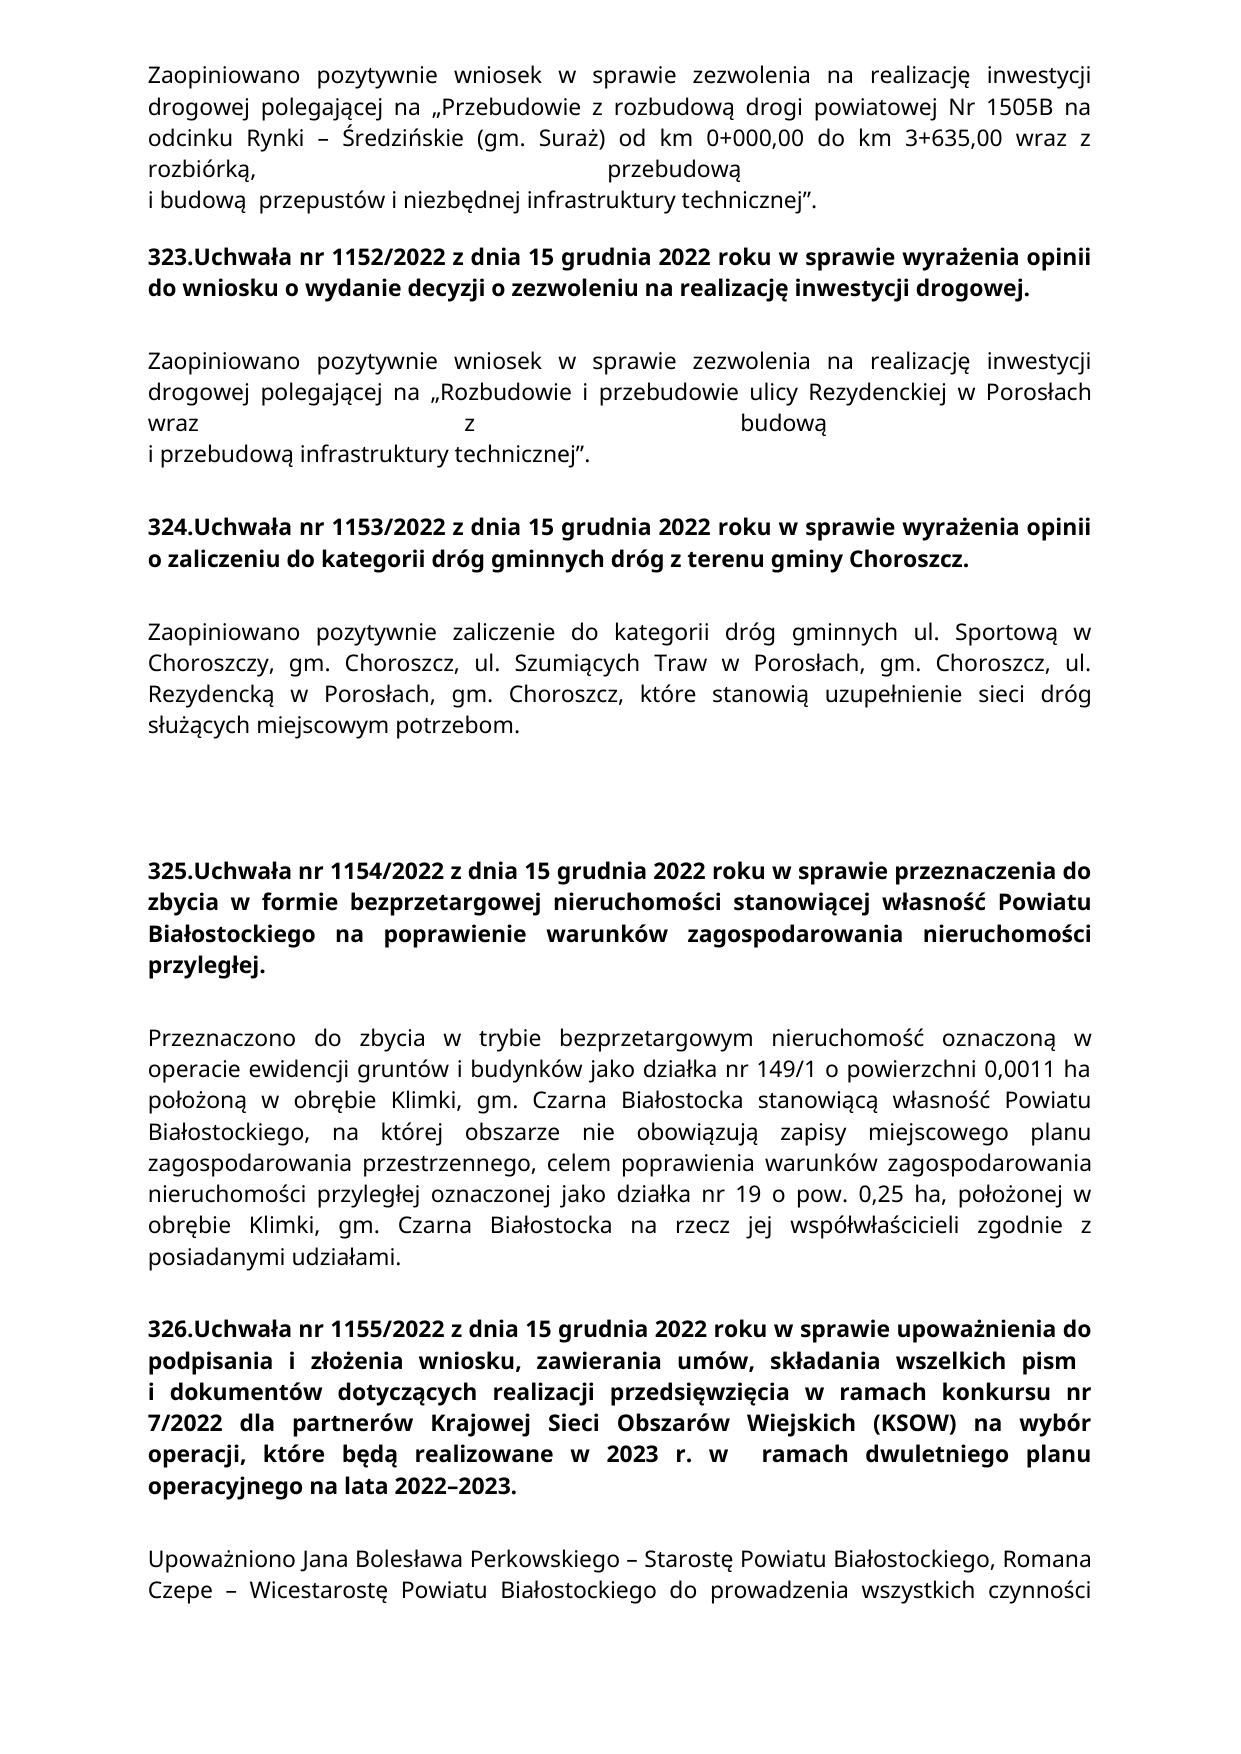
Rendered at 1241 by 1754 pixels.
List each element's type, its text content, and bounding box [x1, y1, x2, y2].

text 323.Uchwała nr 1152/2022 z dnia 15 grudnia 2022 roku w sprawie wyrażenia opinii do wniosku o wydanie decyzji o zezwoleniu na realizację inwestycji drogowej. [148, 240, 1093, 303]
text Zaopiniowano pozytywnie zaliczenie do kategorii dróg gminnych ul. Sportową w Choroszczy, gm. Choroszcz, ul. Szumiących Traw w Porosłach, gm. Choroszcz, ul. Rezydencką w Porosłach, gm. Choroszcz, które stanowią uzupełnienie sieci dróg służących miejscowym potrzebom. [148, 615, 1093, 740]
text Upoważniono Jana Bolesława Perkowskiego – Starostę Powiatu Białostockiego, Romana Czepe – Wicestarostę Powiatu Białostockiego do prowadzenia wszystkich czynności [148, 1542, 1093, 1605]
text 324.Uchwała nr 1153/2022 z dnia 15 grudnia 2022 roku w sprawie wyrażenia opinii o zaliczeniu do kategorii dróg gminnych dróg z terenu gminy Choroszcz. [148, 511, 1093, 574]
text Zaopiniowano pozytywnie wniosek w sprawie zezwolenia na realizację inwestycji drogowej polegającej na „Przebudowie z rozbudową drogi powiatowej Nr 1505B na odcinku Rynki – Średzińskie (gm. Suraż) od km 0+000,00 do km 3+635,00 wraz z rozbiórką, przebudową i budową przepustów i niezbędnej infrastruktury technicznej”. [148, 59, 1093, 215]
text Przeznaczono do zbycia w trybie bezprzetargowym nieruchomość oznaczoną w operacie ewidencji gruntów i budynków jako działka nr 149/1 o powierzchni 0,0011 ha położoną w obrębie Klimki, gm. Czarna Białostocka stanowiącą własność Powiatu Białostockiego, na której obszarze nie obowiązują zapisy miejscowego planu zagospodarowania przestrzennego, celem poprawienia warunków zagospodarowania nieruchomości przyległej oznaczonej jako działka nr 19 o pow. 0,25 ha, położonej w obrębie Klimki, gm. Czarna Białostocka na rzecz jej współwłaścicieli zgodnie z posiadanymi udziałami. [148, 1022, 1093, 1272]
text 325.Uchwała nr 1154/2022 z dnia 15 grudnia 2022 roku w sprawie przeznaczenia do zbycia w formie bezprzetargowej nieruchomości stanowiącej własność Powiatu Białostockiego na poprawienie warunków zagospodarowania nieruchomości przyległej. [148, 855, 1093, 980]
text Zaopiniowano pozytywnie wniosek w sprawie zezwolenia na realizację inwestycji drogowej polegającej na „Rozbudowie i przebudowie ulicy Rezydenckiej w Porosłach wraz z budową i przebudową infrastruktury technicznej”. [148, 344, 1093, 469]
text 326.Uchwała nr 1155/2022 z dnia 15 grudnia 2022 roku w sprawie upoważnienia do podpisania i złożenia wniosku, zawierania umów, składania wszelkich pism i dokumentów dotyczących realizacji przedsięwzięcia w ramach konkursu nr 7/2022 dla partnerów Krajowej Sieci Obszarów Wiejskich (KSOW) na wybór operacji, które będą realizowane w 2023 r. w ramach dwuletniego planu operacyjnego na lata 2022–2023. [148, 1313, 1093, 1501]
